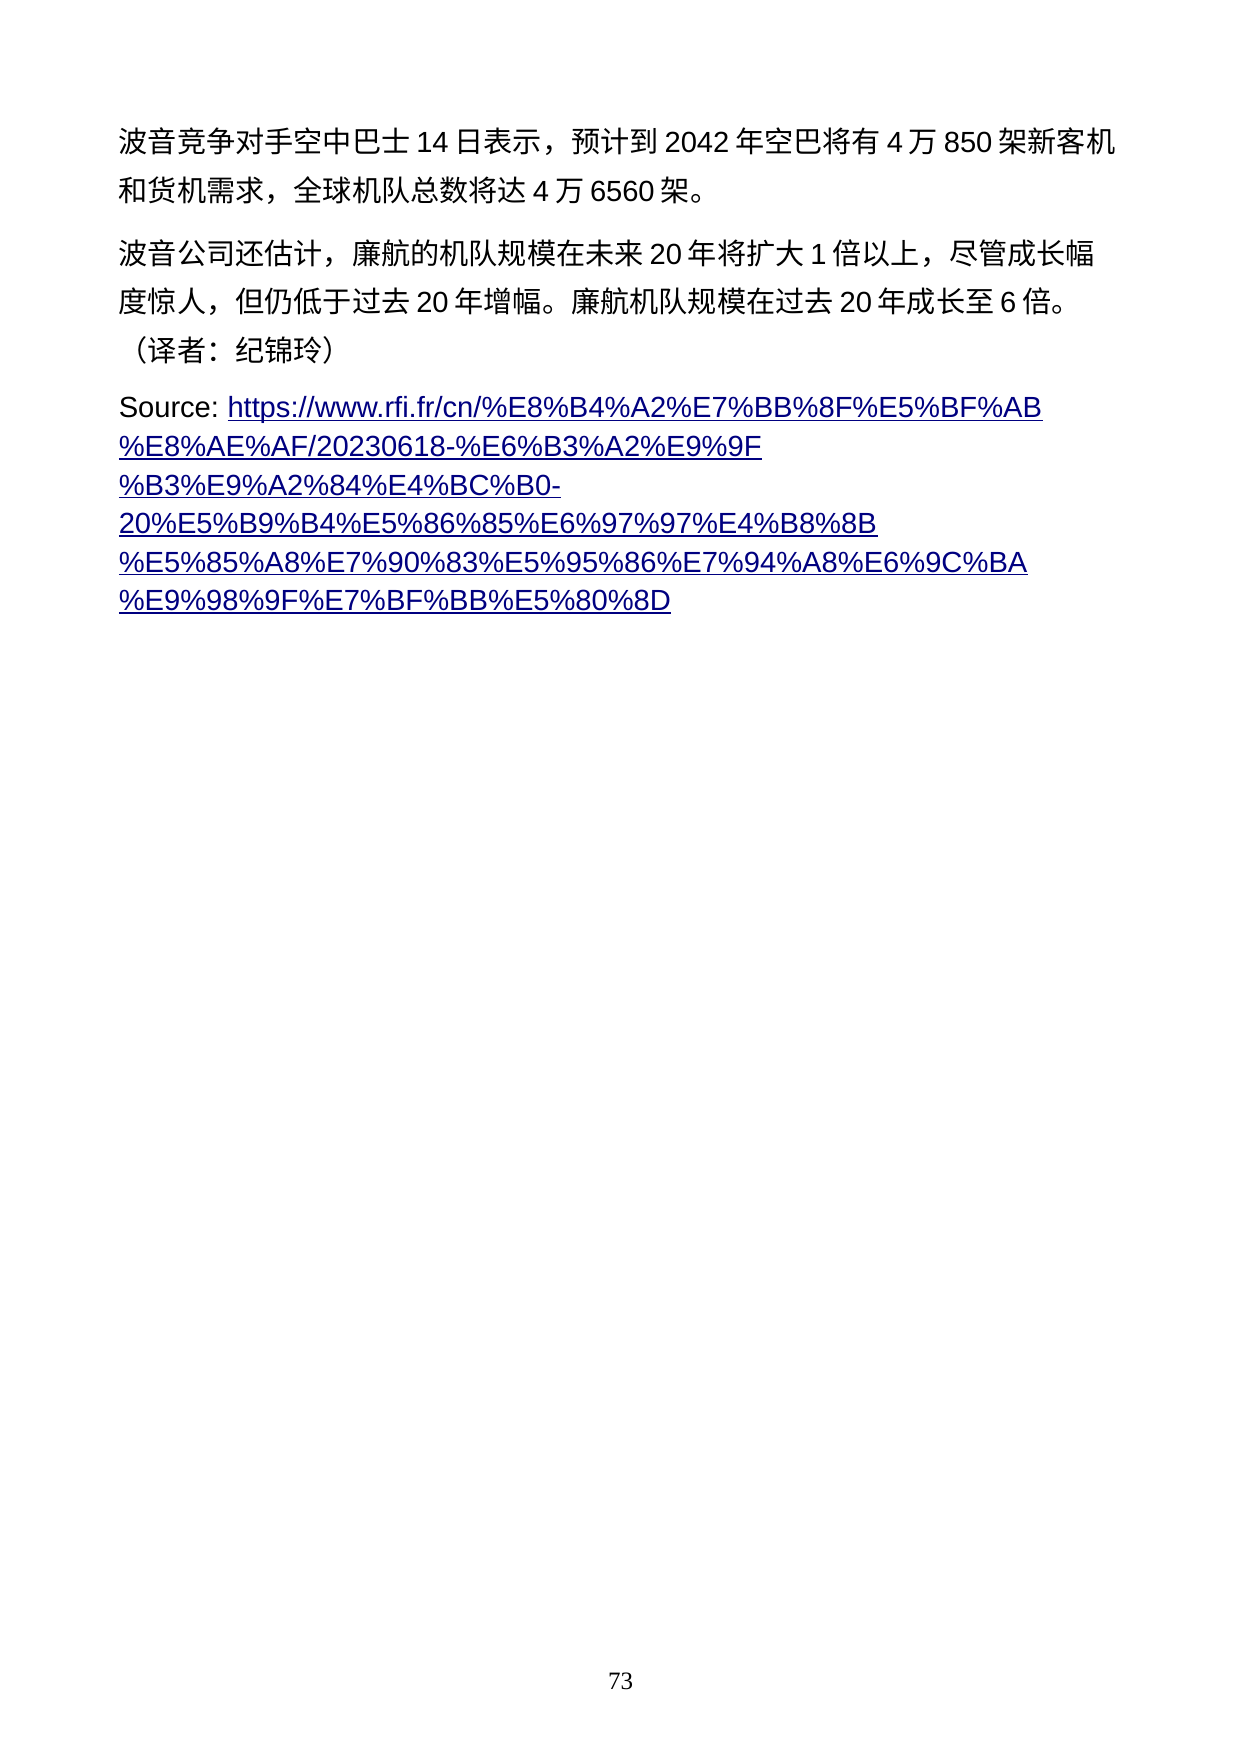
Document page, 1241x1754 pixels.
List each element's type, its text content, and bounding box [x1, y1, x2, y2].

text 波音竞争对手空中巴士14日表示，预计到2042年空巴将有4万850架新客机和货机需求，全球机队总数将达4万6560架。 [118, 118, 1122, 209]
text Source: https://www.rfi.fr/cn/%E8%B4%A2%E7%BB%8F%E5%BF%AB%E8%AE%AF/20230618-%E6%B3%A2%E9%9F%B3%E9%A2%84%E4%BC%B0-20%E5%B9%B4%E5%86%85%E6%97%97%E4%B8%8B%E5%85%A8%E7%90%83%E5%95%86%E7%94%A8%E6%9C%BA%E9%98%9F%E7%BF%BB%E5%80%8D [118, 390, 1122, 617]
text 波音公司还估计，廉航的机队规模在未来20年将扩大1倍以上，尽管成长幅度惊人，但仍低于过去20年增幅。廉航机队规模在过去20年成长至6倍。 （译者：纪锦玲） [118, 230, 1122, 369]
